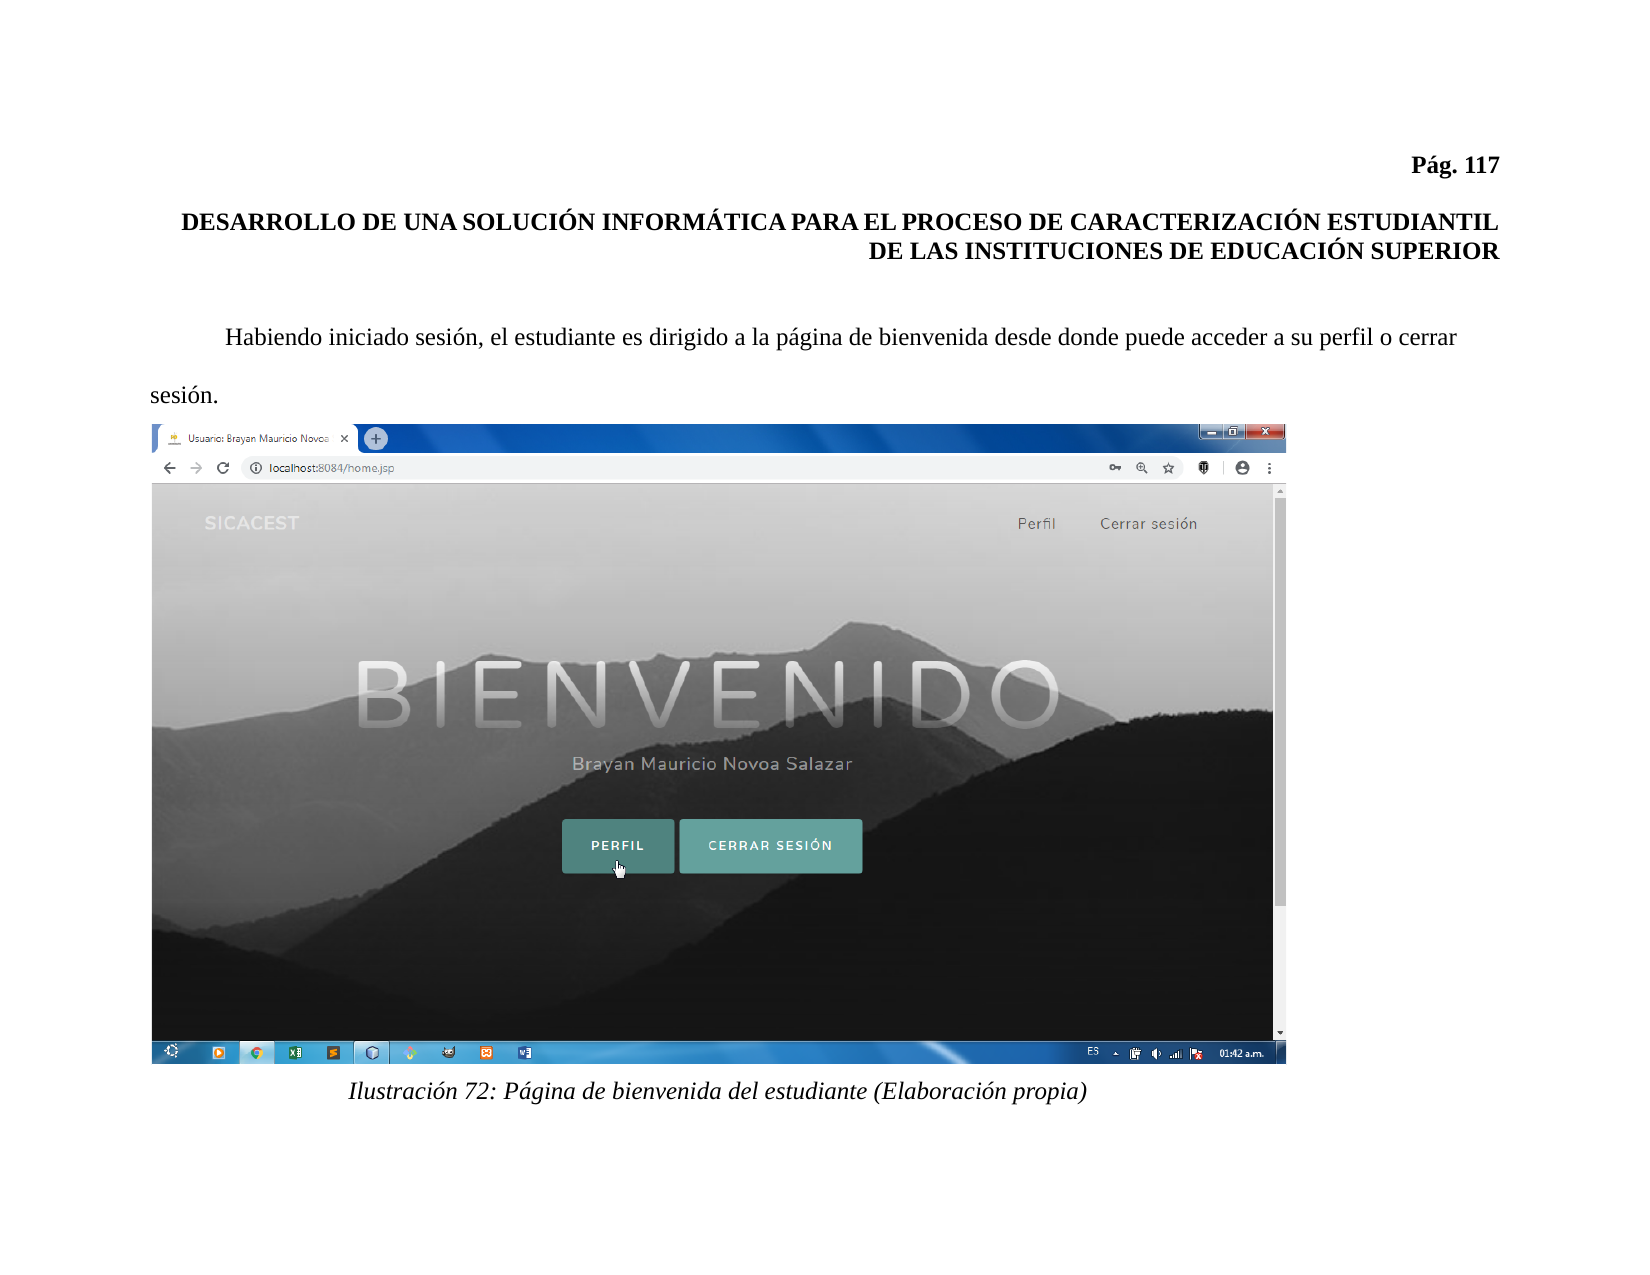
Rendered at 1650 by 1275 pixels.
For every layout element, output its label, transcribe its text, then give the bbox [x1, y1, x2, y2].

picture [151, 424, 1287, 1065]
text Habiendo iniciado sesión, el estudiante es dirigido a la página de bienvenida desde donde puede acceder a su perfil o cerrar sesión. [150, 322, 1500, 409]
text Ilustración 72: Página de bienvenida del estudiante (Elaboración propia) [152, 1076, 1286, 1105]
